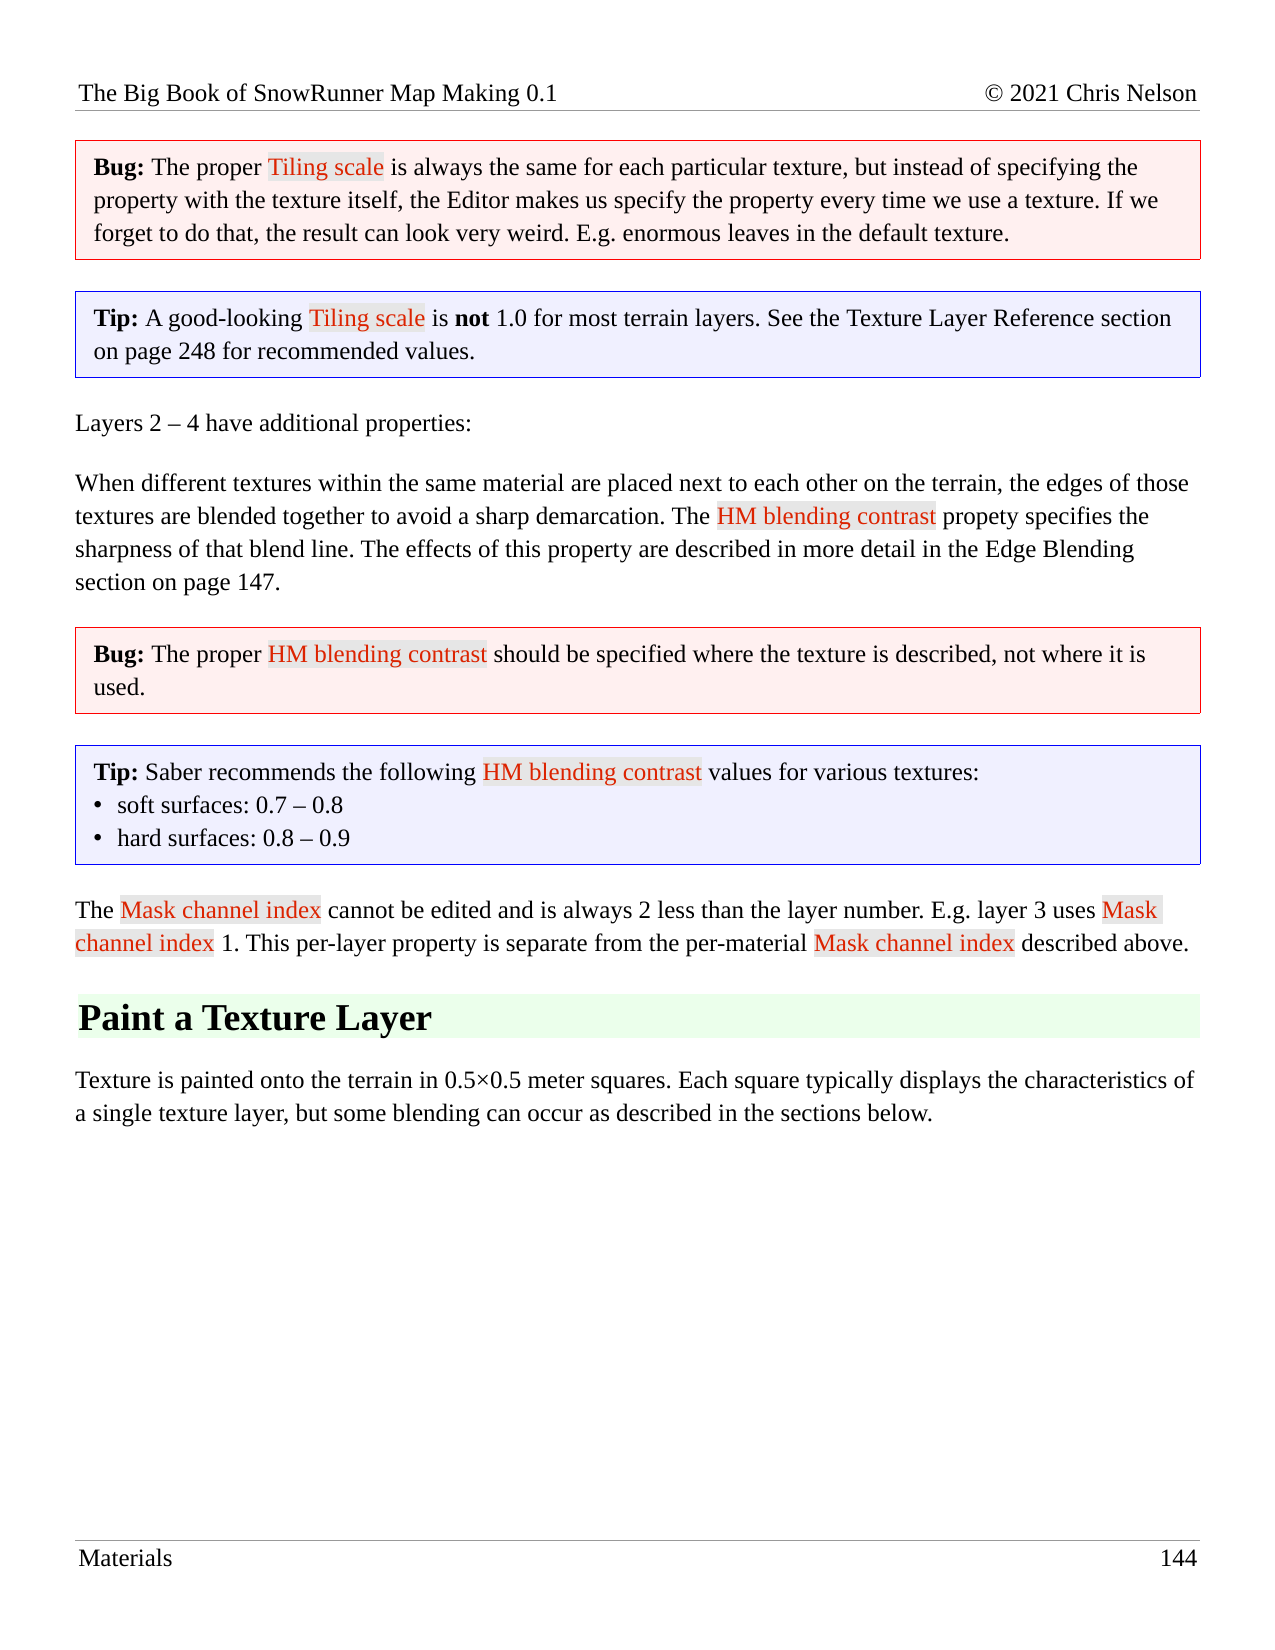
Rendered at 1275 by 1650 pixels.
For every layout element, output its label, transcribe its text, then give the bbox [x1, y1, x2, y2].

list hard surfaces: 0.8 – 0.9 [76, 811, 1200, 864]
text Layers 2 – 4 have additional properties: [75, 408, 1200, 437]
list A good-looking Tiling scale is not 1.0 for most terrain layers. See the Texture Layer Reference section on page 248 for recommended values. [76, 292, 1200, 377]
list The proper HM blending contrast should be specified where the texture is described, not where it is used. [76, 628, 1200, 713]
text The Mask channel index cannot be edited and is always 2 less than the layer number. E.g. layer 3 uses Mask channel index 1. This per-layer property is separate from the per-material Mask channel index described above. [75, 895, 1200, 957]
list The proper Tiling scale is always the same for each particular texture, but instead of specifying the property with the texture itself, the Editor makes us specify the property every time we use a texture. If we forget to do that, the result can look very weird. E.g. enormous leaves in the default texture. [76, 141, 1200, 259]
text When different textures within the same material are placed next to each other on the terrain, the edges of those textures are blended together to avoid a sharp demarcation. The HM blending contrast propety specifies the sharpness of that blend line. The effects of this property are described in more detail in the Edge Blending section on page 147. [75, 468, 1200, 596]
list Saber recommends the following HM blending contrast values for various textures: [76, 746, 1200, 778]
text Texture is painted onto the terrain in 0.5×0.5 meter squares. Each square typically displays the characteristics of a single texture layer, but some blending can occur as described in the sections below. [75, 1065, 1200, 1127]
subtitle Paint a Texture Layer [78, 994, 1200, 1038]
list soft surfaces: 0.7 – 0.8 [76, 778, 1200, 811]
